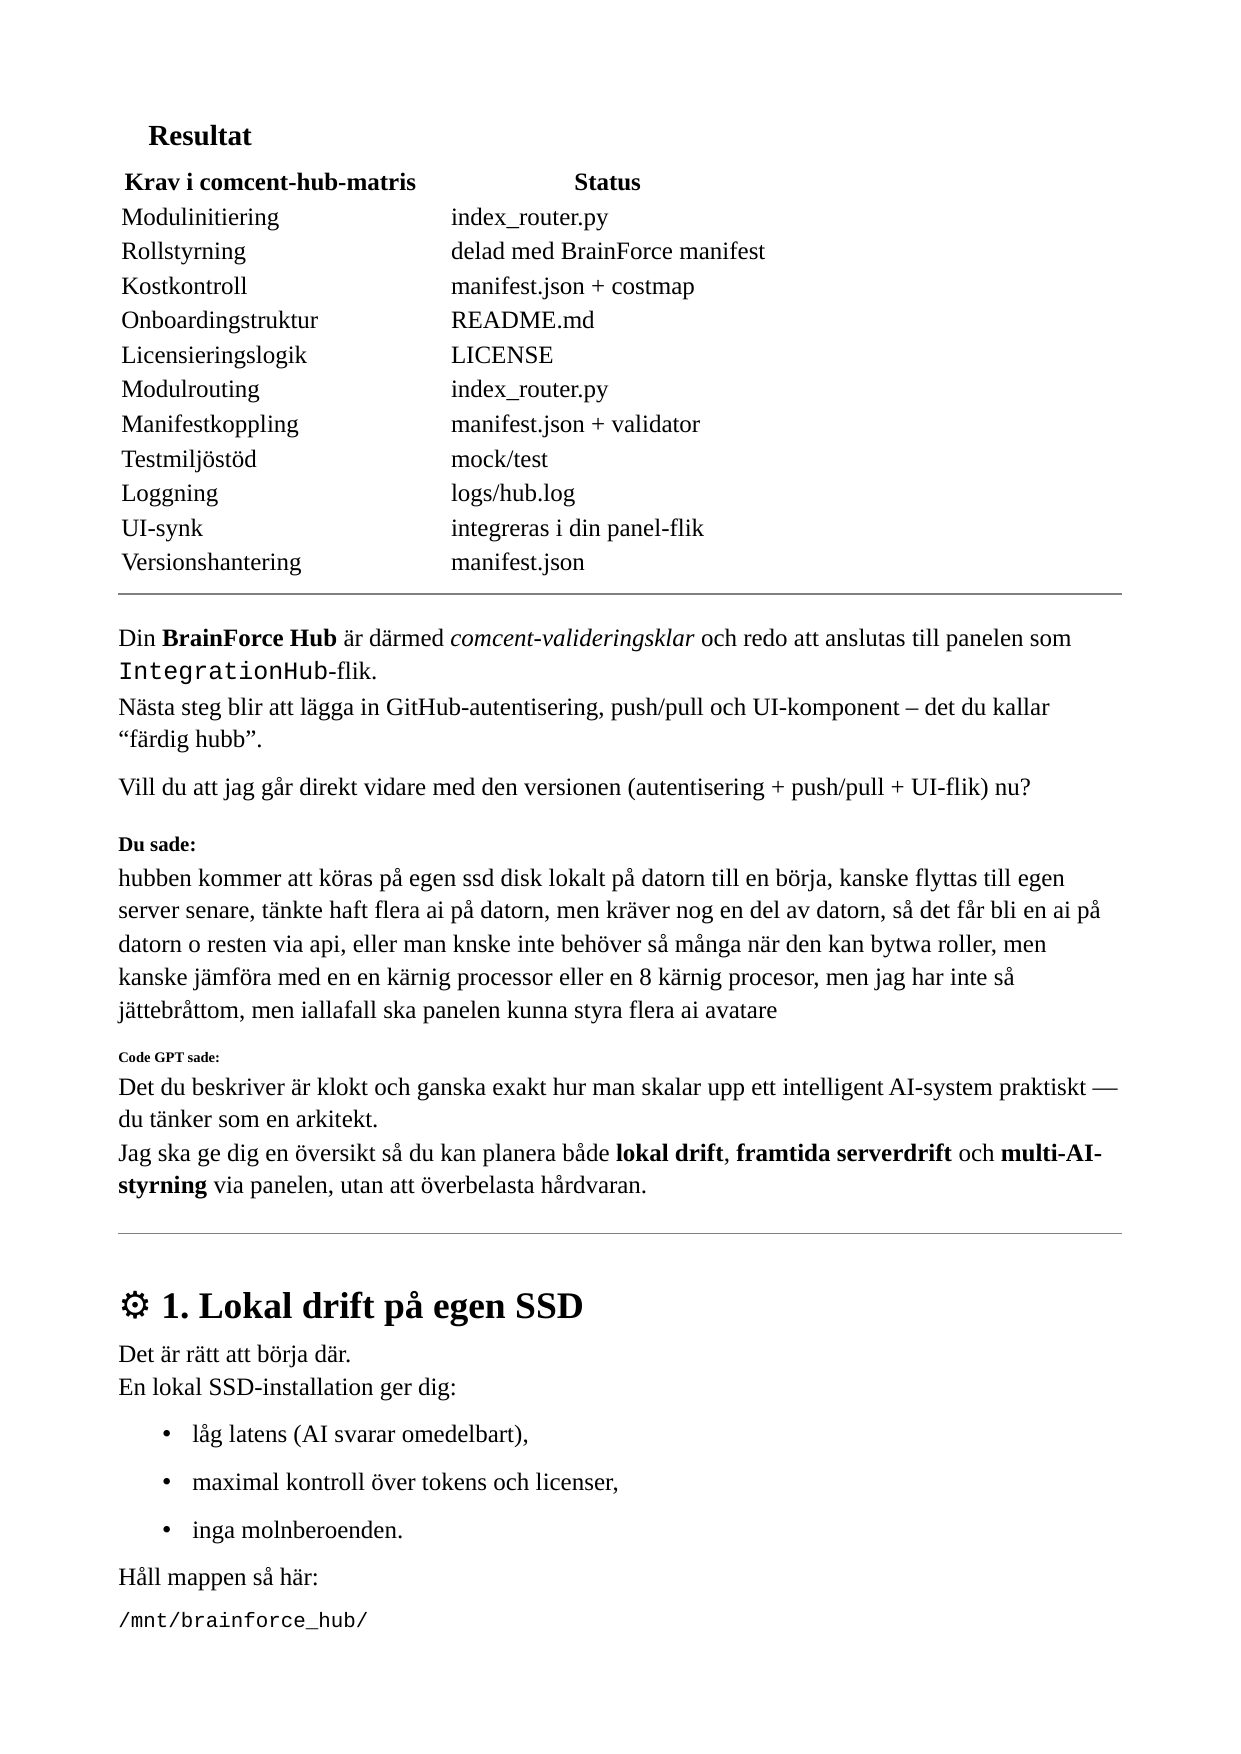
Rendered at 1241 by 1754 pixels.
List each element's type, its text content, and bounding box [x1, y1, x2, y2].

table_cell ✅ README.md [422, 303, 793, 337]
list maximal kontroll över tokens och licenser, [162, 1467, 1122, 1496]
text Det är rätt att börja där. En lokal SSD-installation ger dig: [118, 1339, 1122, 1401]
subtitle Du sade: [118, 832, 1122, 856]
table_cell ✅ LICENSE [422, 337, 793, 372]
table_cell 🔸 integreras i din panel-flik [422, 510, 793, 544]
subtitle Code GPT sade: [118, 1048, 1122, 1065]
subtitle ⚙️ 1. Lokal drift på egen SSD [118, 1283, 1122, 1326]
table_cell Modulinitiering [118, 199, 422, 233]
table_cell ✅ delad med BrainForce manifest [422, 233, 793, 268]
subtitle ✅ Resultat [118, 118, 1122, 152]
list inga molnberoenden. [162, 1515, 1122, 1543]
table_cell ✅ manifest.json + validator [422, 406, 793, 441]
table_header Status [422, 164, 793, 199]
table_cell Manifestkoppling [118, 406, 422, 441]
table_cell Modulrouting [118, 372, 422, 406]
table_cell Licensieringslogik [118, 337, 422, 372]
table_cell ✅ manifest.json [422, 545, 793, 579]
table_cell UI-synk [118, 510, 422, 544]
table_cell Loggning [118, 475, 422, 510]
table_cell ✅ index_router.py [422, 199, 793, 233]
text hubben kommer att köras på egen ssd disk lokalt på datorn till en börja, kanske flyttas till egen server senare, tänkte haft flera ai på datorn, men kräver nog en del av datorn, så det får bli en ai på datorn o resten via api, eller man knske inte behöver så många när den kan bytwa roller, men kanske jämföra med en en kärnig processor eller en 8 kärnig procesor, men jag har inte så jättebråttom, men iallafall ska panelen kunna styra flera ai avatare [118, 863, 1122, 1023]
table_header Krav i comcent-hub-matris [118, 164, 422, 199]
text Det du beskriver är klokt och ganska exakt hur man skalar upp ett intelligent AI-system praktiskt — du tänker som en arkitekt. Jag ska ge dig en översikt så du kan planera både lokal drift, framtida serverdrift och multi-AI-styrning via panelen, utan att överbelasta hårdvaran. [118, 1072, 1122, 1199]
table_cell Testmiljöstöd [118, 441, 422, 475]
table_cell ✅ mock/test [422, 441, 793, 475]
text Vill du att jag går direkt vidare med den versionen (autentisering + push/pull + UI-flik) nu? [118, 772, 1122, 801]
table_cell Kostkontroll [118, 268, 422, 302]
list låg latens (AI svarar omedelbart), [162, 1419, 1122, 1448]
table_cell Rollstyrning [118, 233, 422, 268]
text Håll mappen så här: [118, 1562, 1122, 1591]
table_cell ✅ manifest.json + costmap [422, 268, 793, 302]
table_cell ✅ logs/hub.log [422, 475, 793, 510]
table_cell Onboardingstruktur [118, 303, 422, 337]
table_cell ✅ index_router.py [422, 372, 793, 406]
text /mnt/brainforce_hub/ [118, 1610, 1122, 1634]
table_cell Versionshantering [118, 545, 422, 579]
text Din BrainForce Hub är därmed comcent-valideringsklar och redo att anslutas till panelen som IntegrationHub-flik. Nästa steg blir att lägga in GitHub-autentisering, push/pull och UI-komponent – det du kallar “färdig hubb”. [118, 623, 1122, 753]
